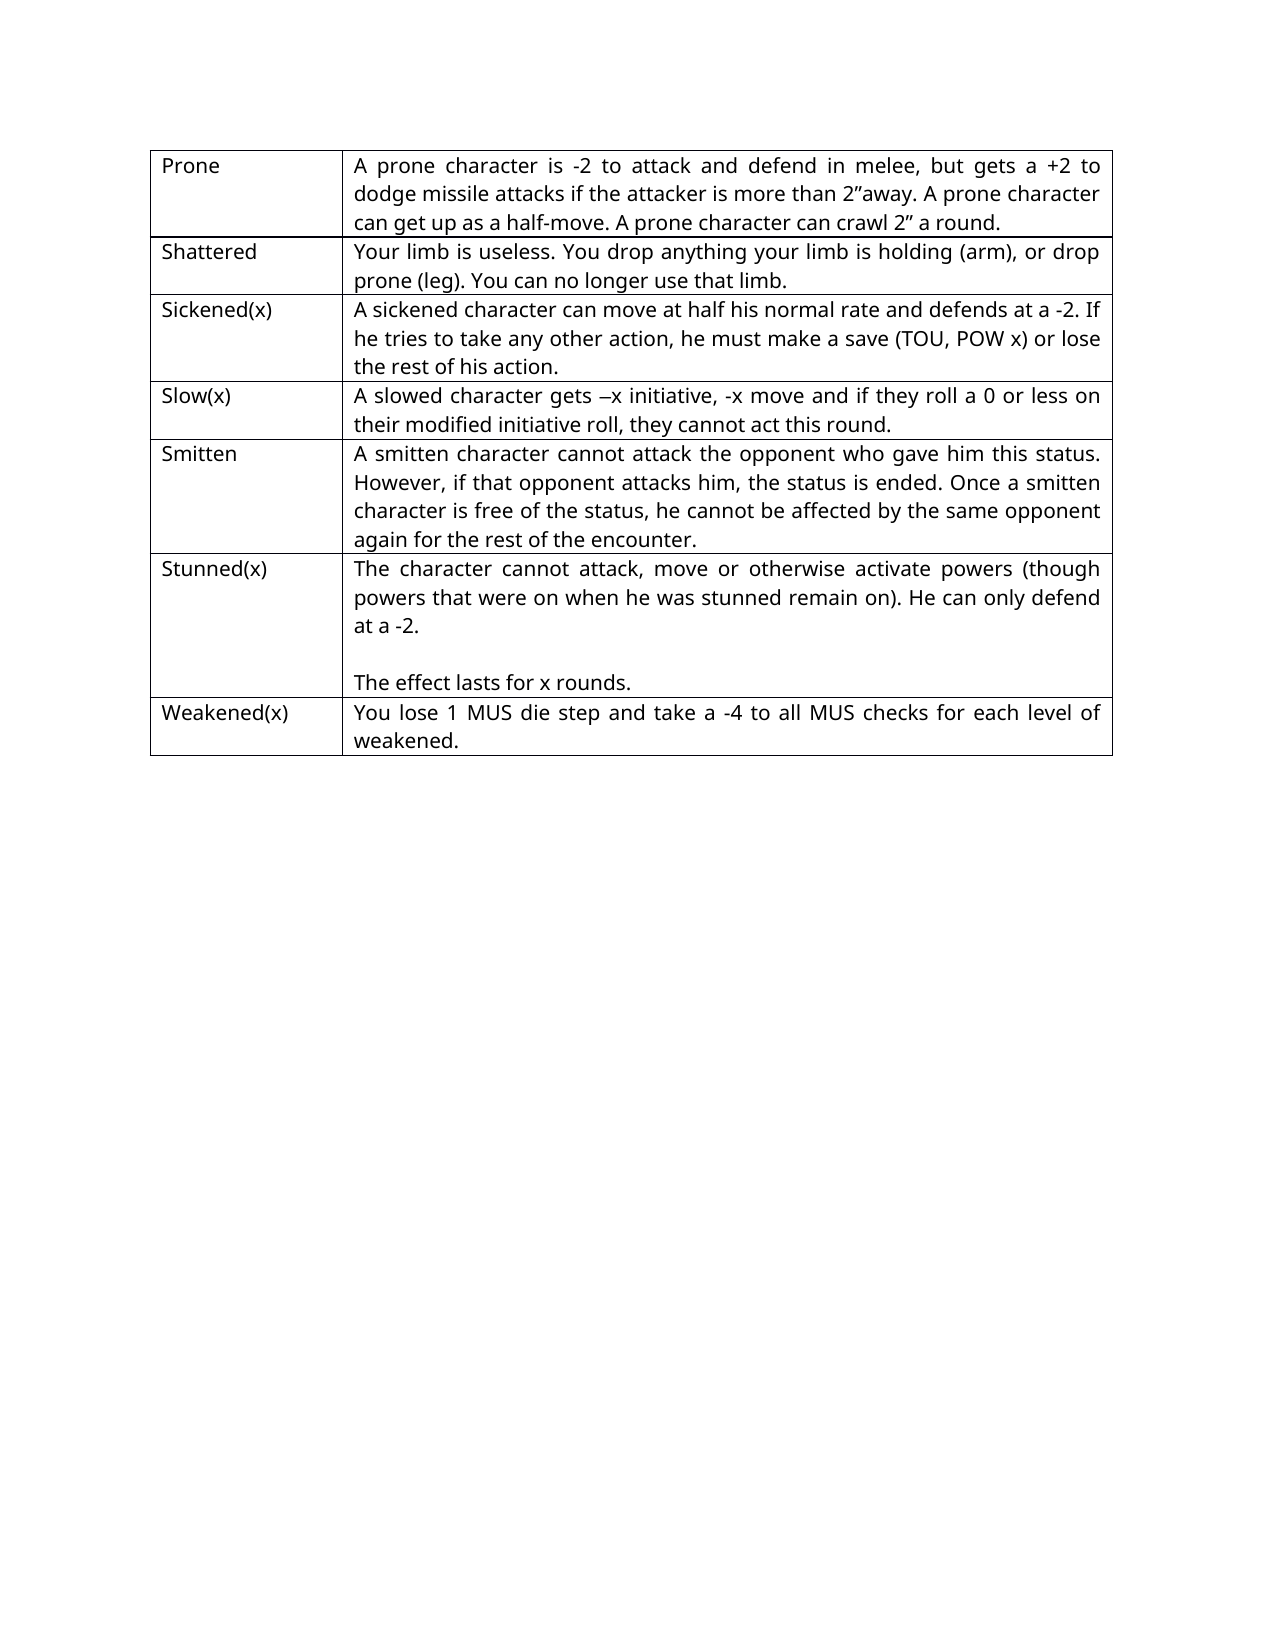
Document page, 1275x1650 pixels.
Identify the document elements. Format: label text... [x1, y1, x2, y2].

table_cell Smitten [151, 440, 342, 553]
table_cell Stunned(x) [151, 554, 342, 697]
table_cell The character cannot attack, move or otherwise activate powers (though powers that were on when he was stunned remain on). He can only defend at a -2. The effect lasts for x rounds. [343, 554, 1112, 697]
table_cell A smitten character cannot attack the opponent who gave him this status. However, if that opponent attacks him, the status is ended. Once a smitten character is free of the status, he cannot be affected by the same opponent again for the rest of the encounter. [343, 440, 1112, 553]
table_cell A prone character is -2 to attack and defend in melee, but gets a +2 to dodge missile attacks if the attacker is more than 2”away. A prone character can get up as a half-move. A prone character can crawl 2” a round. [343, 151, 1112, 236]
table_cell A sickened character can move at half his normal rate and defends at a -2. If he tries to take any other action, he must make a save (TOU, POW x) or lose the rest of his action. [343, 295, 1112, 381]
table_cell Slow(x) [151, 382, 342, 438]
table_cell A slowed character gets –x initiative, -x move and if they roll a 0 or less on their modified initiative roll, they cannot act this round. [343, 382, 1112, 438]
table_cell Weakened(x) [151, 698, 342, 754]
table_cell You lose 1 MUS die step and take a -4 to all MUS checks for each level of weakened. [343, 698, 1112, 754]
table_cell Prone [151, 151, 342, 236]
table_cell Sickened(x) [151, 295, 342, 381]
table_cell Your limb is useless. You drop anything your limb is holding (arm), or drop prone (leg). You can no longer use that limb. [343, 238, 1112, 294]
table_cell Shattered [151, 238, 342, 294]
